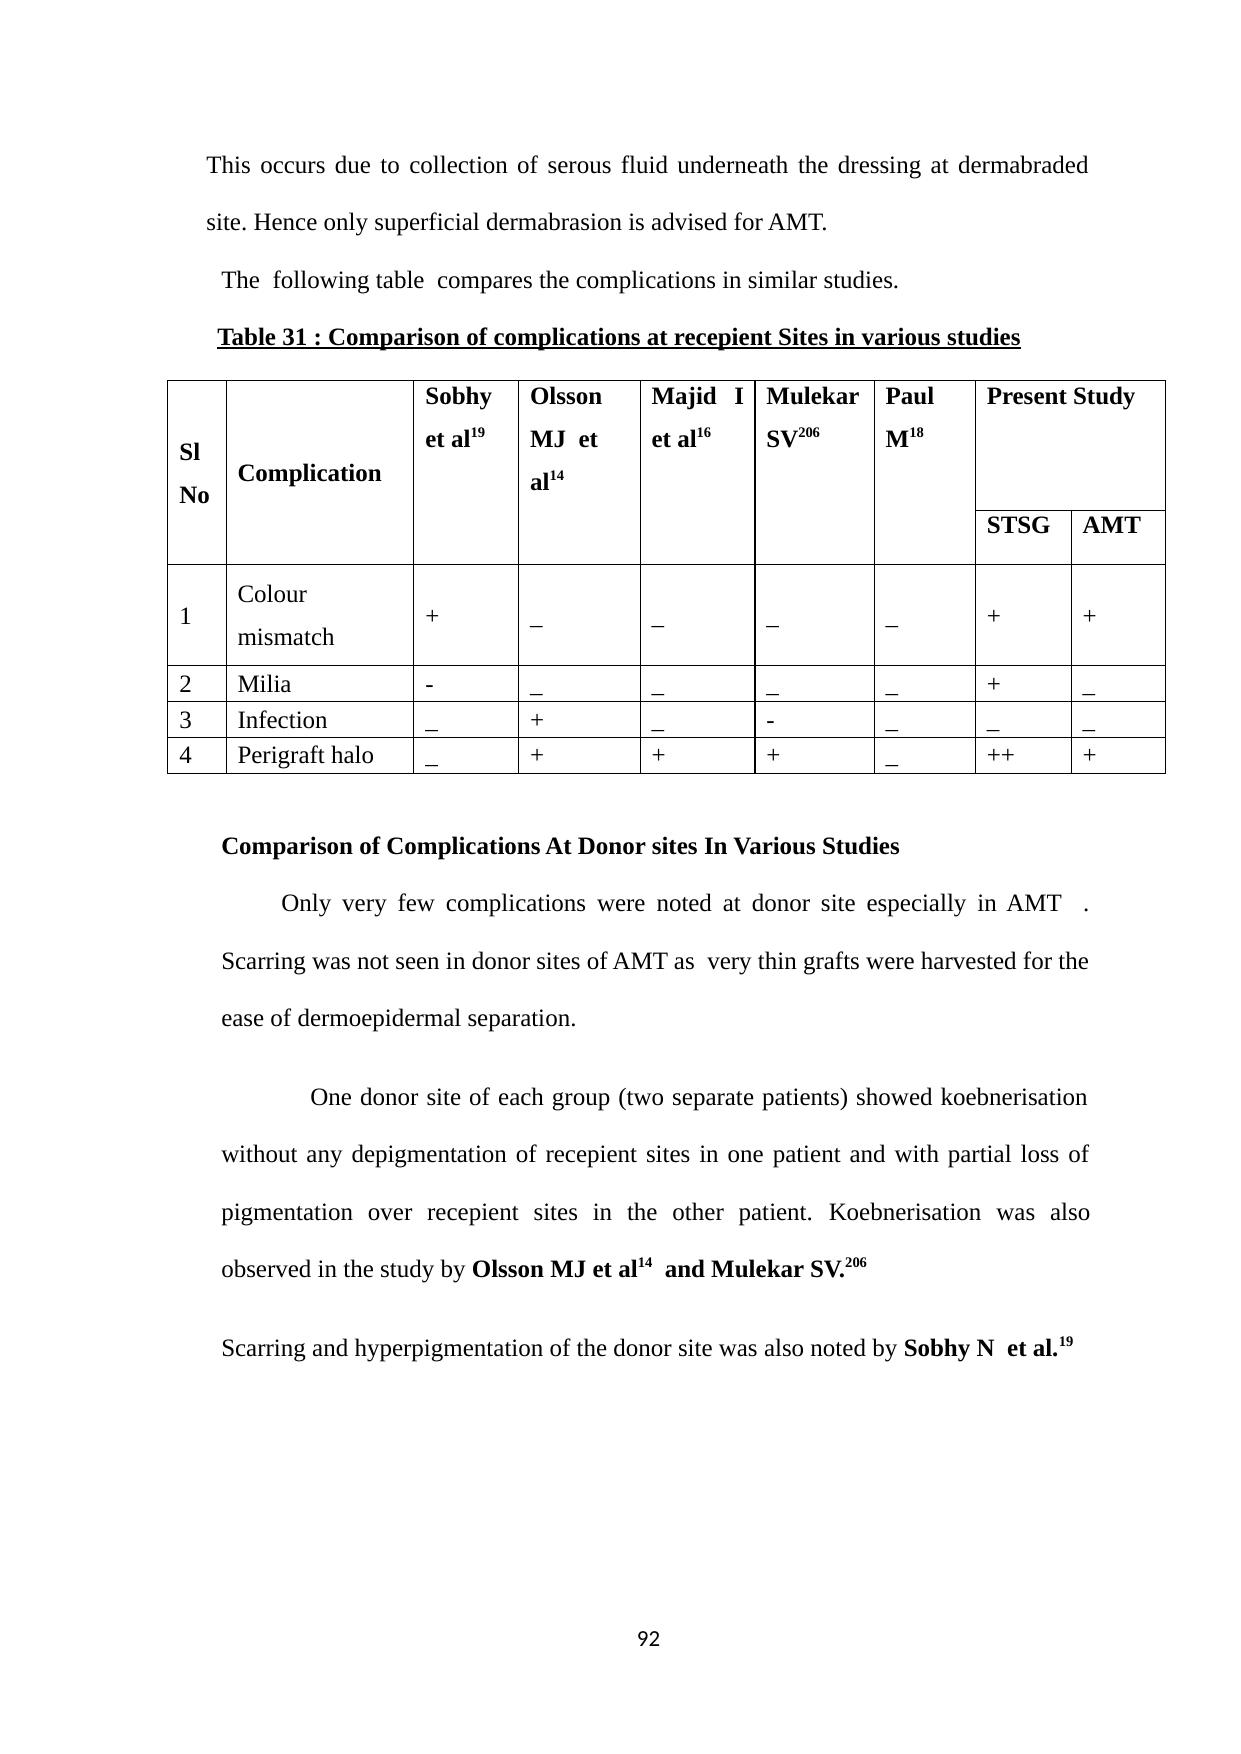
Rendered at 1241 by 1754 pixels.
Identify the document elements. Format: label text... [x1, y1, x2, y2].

table_header Paul M18 [875, 381, 975, 564]
table_cell Infection [227, 702, 413, 737]
table_cell Milia [227, 666, 413, 701]
text Table 31 : Comparison of complications at recepient Sites in various studies [147, 322, 1090, 351]
text Comparison of Complications At Donor sites In Various Studies [147, 831, 1090, 860]
text The following table compares the complications in similar studies. [177, 265, 1090, 294]
table_cell _ [875, 565, 975, 665]
table_cell _ [641, 565, 754, 665]
table_cell + [1072, 565, 1165, 665]
table_cell + [519, 702, 640, 737]
text One donor site of each group (two separate patients) showed koebnerisation without any depigmentation of recepient sites in one patient and with partial loss of pigmentation over recepient sites in the other patient. Koebnerisation was also observed in the study by Olsson MJ et al14 and Mulekar SV.206 [221, 1082, 1090, 1283]
table_cell _ [519, 666, 640, 701]
table_cell 2 [168, 666, 226, 701]
table_cell + [1072, 738, 1165, 772]
table_cell - [414, 666, 518, 701]
table_cell _ [875, 738, 975, 772]
table_cell _ [641, 666, 754, 701]
table_header Sobhy et al19 [414, 381, 518, 564]
table_cell _ [519, 565, 640, 665]
table_cell _ [976, 702, 1071, 737]
table_cell + [641, 738, 754, 772]
table_cell _ [414, 738, 518, 772]
table_header Mulekar SV206 [756, 381, 874, 564]
table_cell _ [875, 702, 975, 737]
table_cell + [414, 565, 518, 665]
table_cell ++ [976, 738, 1071, 772]
table_header Sl No [168, 381, 226, 564]
table_cell + [976, 565, 1071, 665]
table_cell _ [1072, 666, 1165, 701]
table_cell 1 [168, 565, 226, 665]
table_cell + [976, 666, 1071, 701]
table_cell _ [756, 666, 874, 701]
table_header Majid I et al16 [641, 381, 754, 564]
table_cell Perigraft halo [227, 738, 413, 772]
table_cell STSG [976, 511, 1071, 564]
table_cell _ [875, 666, 975, 701]
table_cell + [519, 738, 640, 772]
text This occurs due to collection of serous fluid underneath the dressing at dermabraded site. Hence only superficial dermabrasion is advised for AMT. [162, 150, 1090, 236]
table_cell _ [414, 702, 518, 737]
table_cell 4 [168, 738, 226, 772]
table_cell 3 [168, 702, 226, 737]
table_header Present Study [976, 381, 1165, 509]
table_header Olsson MJ et al14 [519, 381, 640, 564]
list Only very few complications were noted at donor site especially in AMT . Scarring was not seen in donor sites of AMT as very thin grafts were harvested for the ease of dermoepidermal separation. [221, 888, 1090, 1032]
table_cell _ [641, 702, 754, 737]
table_cell _ [756, 565, 874, 665]
text Scarring and hyperpigmentation of the donor site was also noted by Sobhy N et al.19 [206, 1333, 1090, 1361]
table_cell + [756, 738, 874, 772]
table_cell Colour mismatch [227, 565, 413, 665]
table_cell AMT [1072, 511, 1165, 564]
table_cell _ [1072, 702, 1165, 737]
table_header Complication [227, 381, 413, 564]
table_cell - [756, 702, 874, 737]
